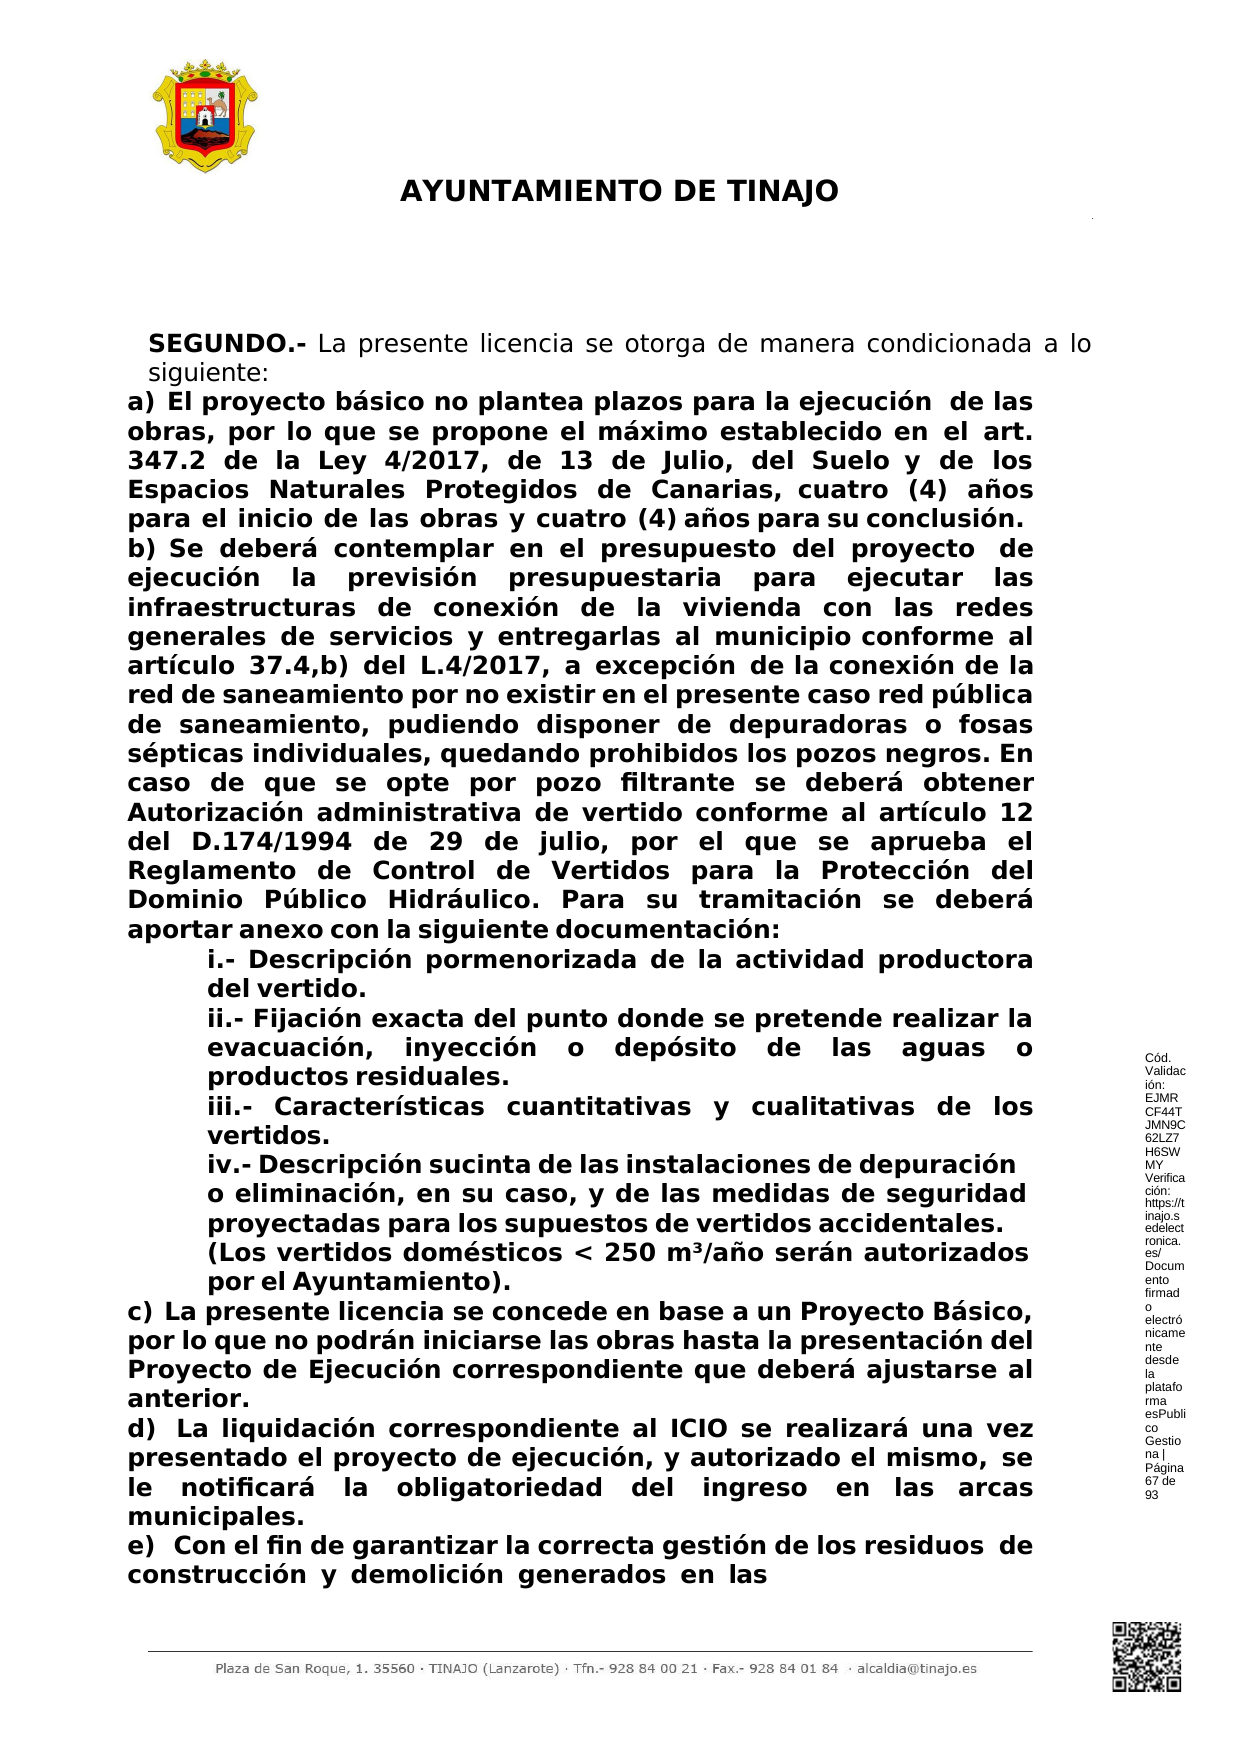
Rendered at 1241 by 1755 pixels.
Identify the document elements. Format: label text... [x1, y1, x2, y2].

list La liquidación correspondiente al ICIO se realizará una vez presentado el proyecto de ejecución, y autorizado el mismo, se le notificará la obligatoriedad del ingreso en las arcas municipales. [127, 1414, 1034, 1531]
text iv.- Descripción sucinta de las instalaciones de depuración o eliminación, en su caso, y de las medidas de seguridad proyectadas para los supuestos de vertidos accidentales. (Los vertidos domésticos < 250 m³/año serán autorizados por el Ayuntamiento). [207, 1150, 1034, 1297]
text iii.- Características cuantitativas y cualitativas de los vertidos. [207, 1092, 1034, 1150]
list Con el fin de garantizar la correcta gestión de los residuos de construcción y demolición generados en las [127, 1531, 1033, 1590]
text Cód. Validación: EJMRCF44TJMN9C62LZ7H6SWMY [1145, 1052, 1186, 1172]
list El proyecto básico no plantea plazos para la ejecución de las obras, por lo que se propone el máximo establecido en el art. 347.2 de la Ley 4/2017, de 13 de Julio, del Suelo y de los Espacios Naturales Protegidos de Canarias, cuatro (4) años para el inicio de las obras y cuatro (4) años para su conclusión. [127, 387, 1034, 534]
list La presente licencia se concede en base a un Proyecto Básico, por lo que no podrán iniciarse las obras hasta la presentación del Proyecto de Ejecución correspondiente que deberá ajustarse al anterior. [127, 1297, 1034, 1414]
list Se deberá contemplar en el presupuesto del proyecto de ejecución la previsión presupuestaria para ejecutar las infraestructuras de conexión de la vivienda con las redes generales de servicios y entregarlas al municipio conforme al artículo 37.4,b) del L.4/2017, a excepción de la conexión de la red de saneamiento por no existir en el presente caso red pública de saneamiento, pudiendo disponer de depuradoras o fosas sépticas individuales, quedando prohibidos los pozos negros. En caso de que se opte por pozo filtrante se deberá obtener Autorización administrativa de vertido conforme al artículo 12 del D.174/1994 de 29 de julio, por el que se aprueba el Reglamento de Control de Vertidos para la Protección del Dominio Público Hidráulico. Para su tramitación se deberá aportar anexo con la siguiente documentación: [127, 534, 1034, 944]
text Documento firmado electrónicamente desde la plataforma esPublico Gestiona | Página 67 de 93 [1145, 1260, 1186, 1502]
text [1143, 1050, 1186, 1587]
text SEGUNDO.- La presente licencia se otorga de manera condicionada a lo siguiente: [148, 329, 1092, 387]
text Verificación: https://tinajo.sedelectronica.es/ [1145, 1172, 1186, 1260]
text i.- Descripción pormenorizada de la actividad productora del vertido. [207, 945, 1034, 1003]
text ii.- Fijación exacta del punto donde se pretende realizar la evacuación, inyección o depósito de las aguas o productos residuales. [207, 1004, 1033, 1091]
